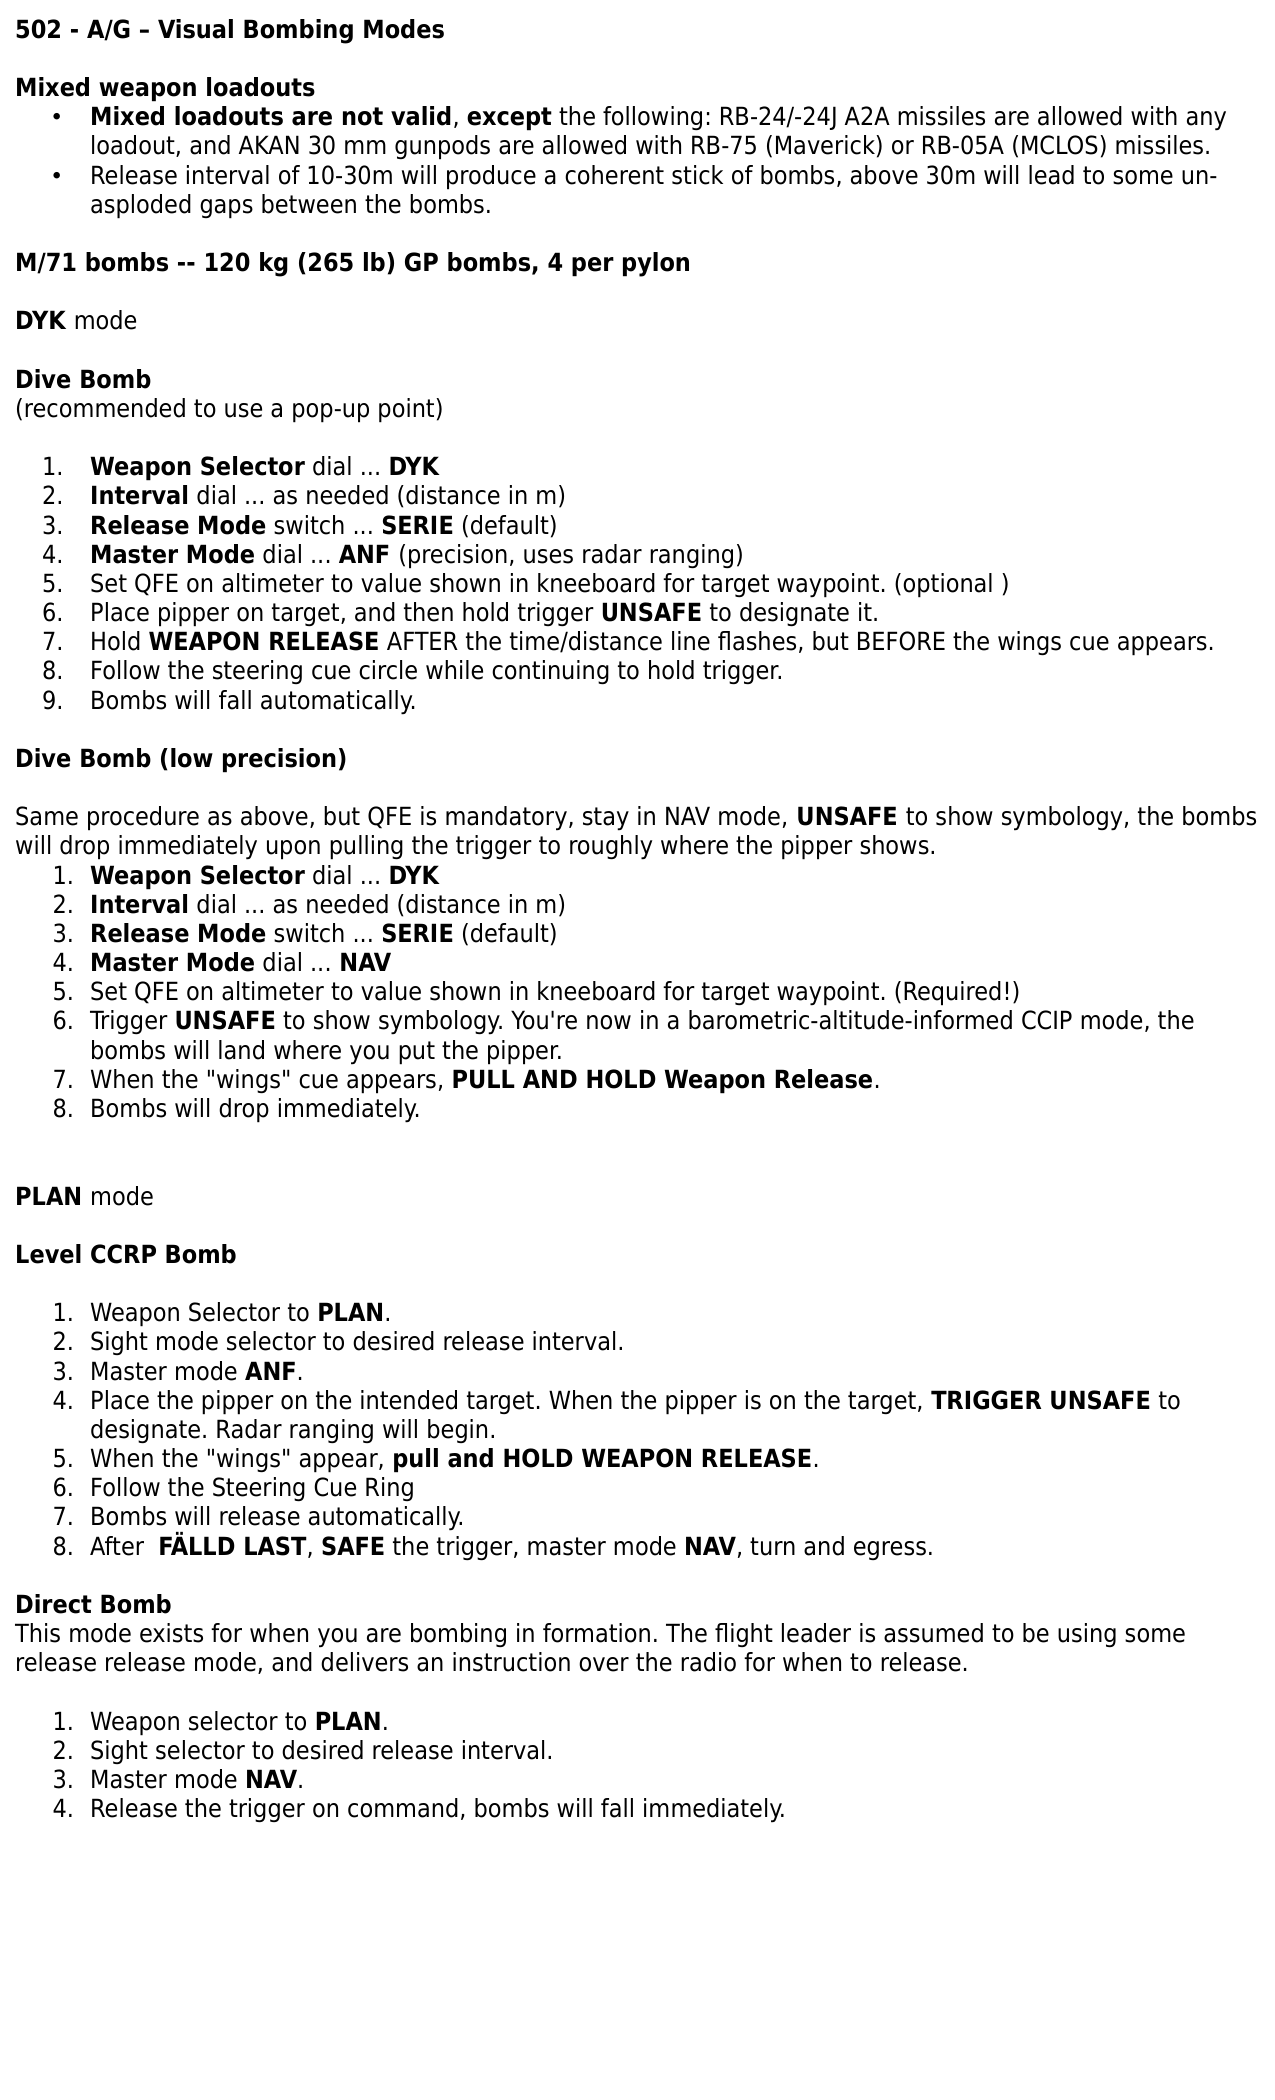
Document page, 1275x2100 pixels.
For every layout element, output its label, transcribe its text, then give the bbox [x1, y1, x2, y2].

list Weapon Selector to PLAN. [52, 1298, 1260, 1327]
text Same procedure as above, but QFE is mandatory, stay in NAV mode, UNSAFE to show symbology, the bombs will drop immediately upon pulling the trigger to roughly where the pipper shows. [15, 802, 1260, 861]
list Release interval of 10-30m will produce a coherent stick of bombs, above 30m will lead to some un-asploded gaps between the bombs. [52, 161, 1260, 219]
list Weapon selector to PLAN. [52, 1707, 1260, 1736]
list Set QFE on altimeter to value shown in kneeboard for target waypoint. (Required!) [52, 977, 1260, 1007]
list Weapon Selector dial ... DYK [52, 861, 1260, 890]
list Follow the Steering Cue Ring [52, 1473, 1260, 1502]
text Dive Bomb (low precision) [15, 744, 1260, 773]
list Master Mode dial ... NAV [52, 948, 1260, 977]
text Dive Bomb [15, 365, 1260, 394]
text DYK mode [15, 307, 1260, 336]
list After FÄLLD LAST, SAFE the trigger, master mode NAV, turn and egress. [52, 1532, 1260, 1561]
list Follow the steering cue circle while continuing to hold trigger. [52, 657, 1260, 686]
list Master Mode dial ... ANF (precision, uses radar ranging) [52, 540, 1260, 569]
list When the "wings" cue appears, PULL AND HOLD Weapon Release. [52, 1065, 1260, 1094]
list Place the pipper on the intended target. When the pipper is on the target, TRIGGER UNSAFE to designate. Radar ranging will begin. [52, 1386, 1260, 1444]
list Interval dial ... as needed (distance in m) [52, 482, 1260, 511]
list Release Mode switch ... SERIE (default) [52, 511, 1260, 540]
list Mixed loadouts are not valid, except the following: RB-24/-24J A2A missiles are allowed with any loadout, and AKAN 30 mm gunpods are allowed with RB-75 (Maverick) or RB-05A (MCLOS) missiles. [52, 102, 1260, 161]
list Bombs will fall automatically. [52, 686, 1260, 715]
list Weapon Selector dial ... DYK [52, 452, 1260, 482]
text M/71 bombs -- 120 kg (265 lb) GP bombs, 4 per pylon [15, 248, 1260, 277]
text PLAN mode [15, 1182, 1260, 1211]
text Mixed weapon loadouts [15, 73, 1260, 102]
text This mode exists for when you are bombing in formation. The flight leader is assumed to be using some release release mode, and delivers an instruction over the radio for when to release. [15, 1619, 1260, 1677]
text Direct Bomb [15, 1590, 1260, 1619]
list Sight mode selector to desired release interval. [52, 1327, 1260, 1357]
list Set QFE on altimeter to value shown in kneeboard for target waypoint. (optional ) [52, 569, 1260, 598]
list Release the trigger on command, bombs will fall immediately. [52, 1794, 1260, 1823]
list Master mode NAV. [52, 1765, 1260, 1794]
list Place pipper on target, and then hold trigger UNSAFE to designate it. [52, 598, 1260, 627]
text 502 - A/G – Visual Bombing Modes [15, 15, 1260, 44]
list Bombs will release automatically. [52, 1502, 1260, 1532]
text Level CCRP Bomb [15, 1240, 1260, 1269]
list Interval dial ... as needed (distance in m) [52, 890, 1260, 919]
list When the "wings" appear, pull and HOLD WEAPON RELEASE. [52, 1444, 1260, 1473]
text (recommended to use a pop-up point) [15, 394, 1260, 423]
list Release Mode switch ... SERIE (default) [52, 919, 1260, 948]
list Master mode ANF. [52, 1357, 1260, 1386]
list Bombs will drop immediately. [52, 1094, 1260, 1123]
list Sight selector to desired release interval. [52, 1736, 1260, 1765]
list Trigger UNSAFE to show symbology. You're now in a barometric-altitude-informed CCIP mode, the bombs will land where you put the pipper. [52, 1007, 1260, 1065]
list Hold WEAPON RELEASE AFTER the time/distance line flashes, but BEFORE the wings cue appears. [52, 627, 1260, 657]
